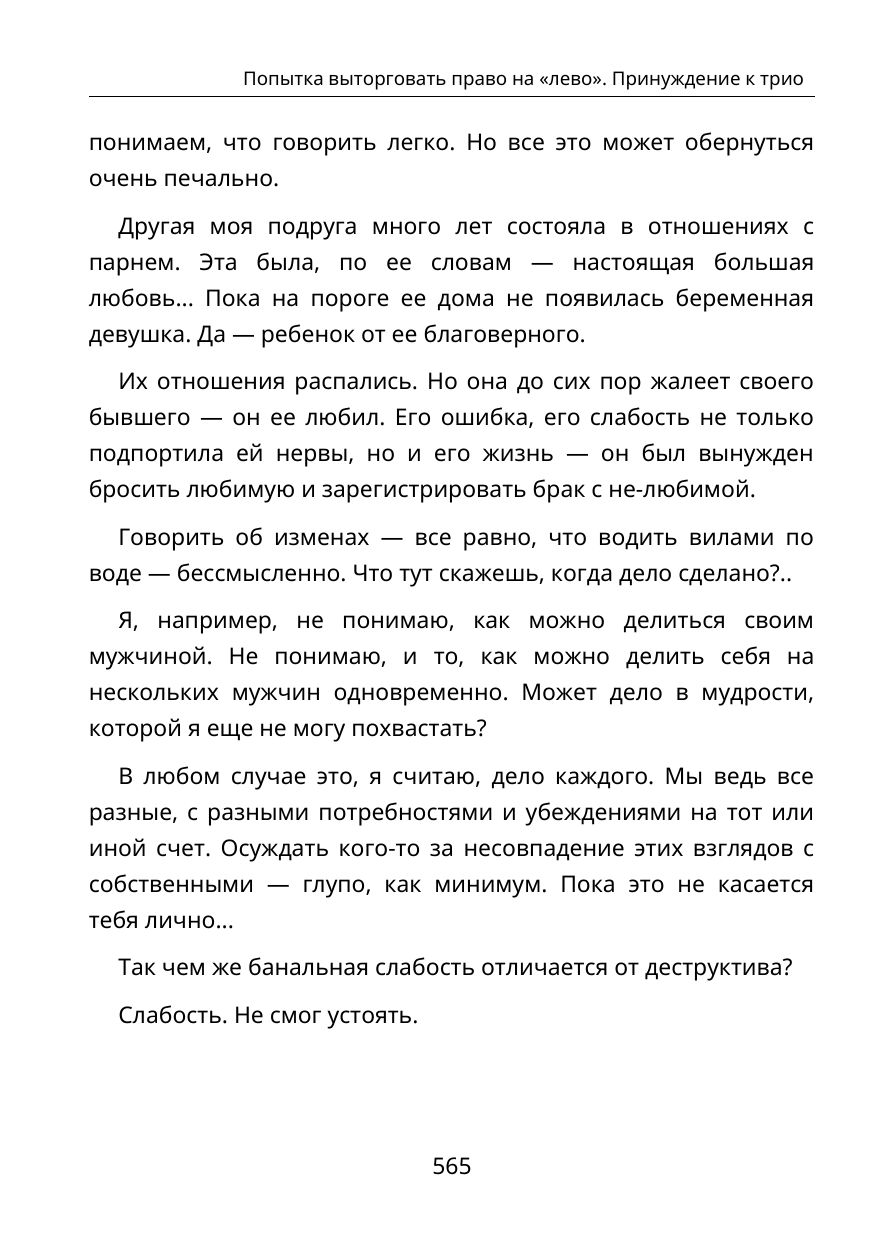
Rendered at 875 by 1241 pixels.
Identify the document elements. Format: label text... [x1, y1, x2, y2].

text Их отношения распались. Но она до сих пор жалеет своего бывшего — он ее любил. Его ошибка, его слабость не только подпортила ей нервы, но и его жизнь — он был вынужден бросить любимую и зарегистрировать брак с не-любимой. [88, 365, 815, 504]
text Говорить об изменах — все равно, что водить вилами по воде — бессмысленно. Что тут скажешь, когда дело сделано?.. [88, 521, 815, 588]
text В любом случае это, я считаю, дело каждого. Мы ведь все разные, с разными потребностями и убеждениями на тот или иной счет. Осуждать кого-то за несовпадение этих взглядов с собственными — глупо, как минимум. Пока это не касается тебя лично... [88, 760, 815, 935]
text Слабость. Не смог устоять. [88, 999, 815, 1030]
text понимаем, что говорить легко. Но все это может обернуться очень печально. [88, 126, 815, 193]
text Другая моя подруга много лет состояла в отношениях с парнем. Эта была, по ее словам — настоящая большая любовь... Пока на пороге ее дома не появилась беременная девушка. Да — ребенок от ее благоверного. [88, 210, 815, 349]
text Я, например, не понимаю, как можно делиться своим мужчиной. Не понимаю, и то, как можно делить себя на нескольких мужчин одновременно. Может дело в мудрости, которой я еще не могу похвастать? [88, 604, 815, 743]
text Так чем же банальная слабость отличается от деструктива? [88, 951, 815, 983]
